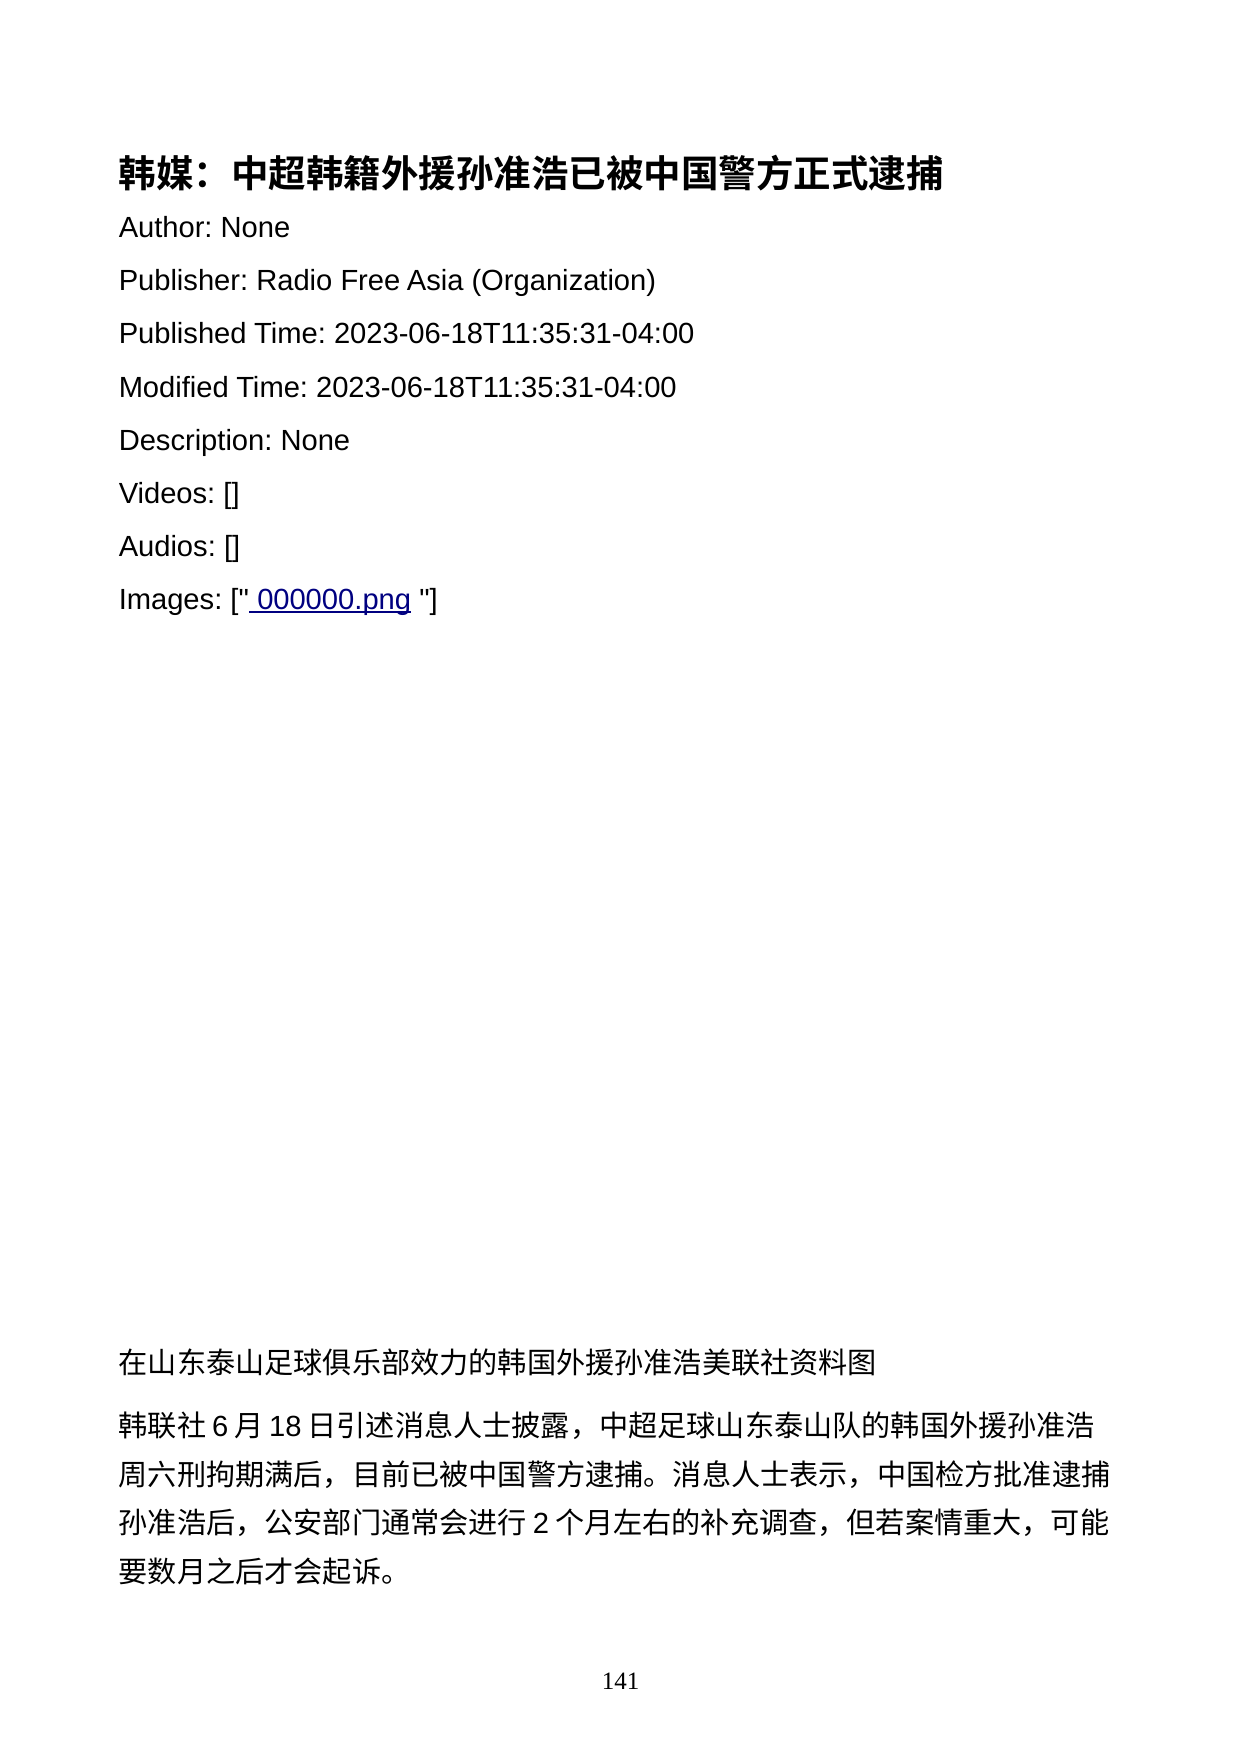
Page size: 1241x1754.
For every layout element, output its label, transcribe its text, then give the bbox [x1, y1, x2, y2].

text Published Time: 2023-06-18T11:35:31-04:00 [118, 317, 1122, 350]
text Modified Time: 2023-06-18T11:35:31-04:00 [118, 370, 1122, 403]
text 在山东泰山足球俱乐部效力的韩国外援孙准浩美联社资料图 [118, 635, 1122, 1382]
text Description: None [118, 423, 1122, 456]
subtitle 韩媒：中超韩籍外援孙准浩已被中国警方正式逮捕 [118, 143, 1122, 198]
text Author: None [118, 210, 1122, 244]
text 韩联社6月18日引述消息人士披露，中超足球山东泰山队的韩国外援孙准浩周六刑拘期满后，目前已被中国警方逮捕。消息人士表示，中国检方批准逮捕孙准浩后，公安部门通常会进行2个月左右的补充调查，但若案情重大，可能要数月之后才会起诉。 [118, 1403, 1122, 1591]
text Videos: [] [118, 476, 1122, 509]
text Images: [" 000000.png "] [118, 582, 1122, 616]
text Publisher: Radio Free Asia (Organization) [118, 263, 1122, 297]
text Audios: [] [118, 529, 1122, 563]
